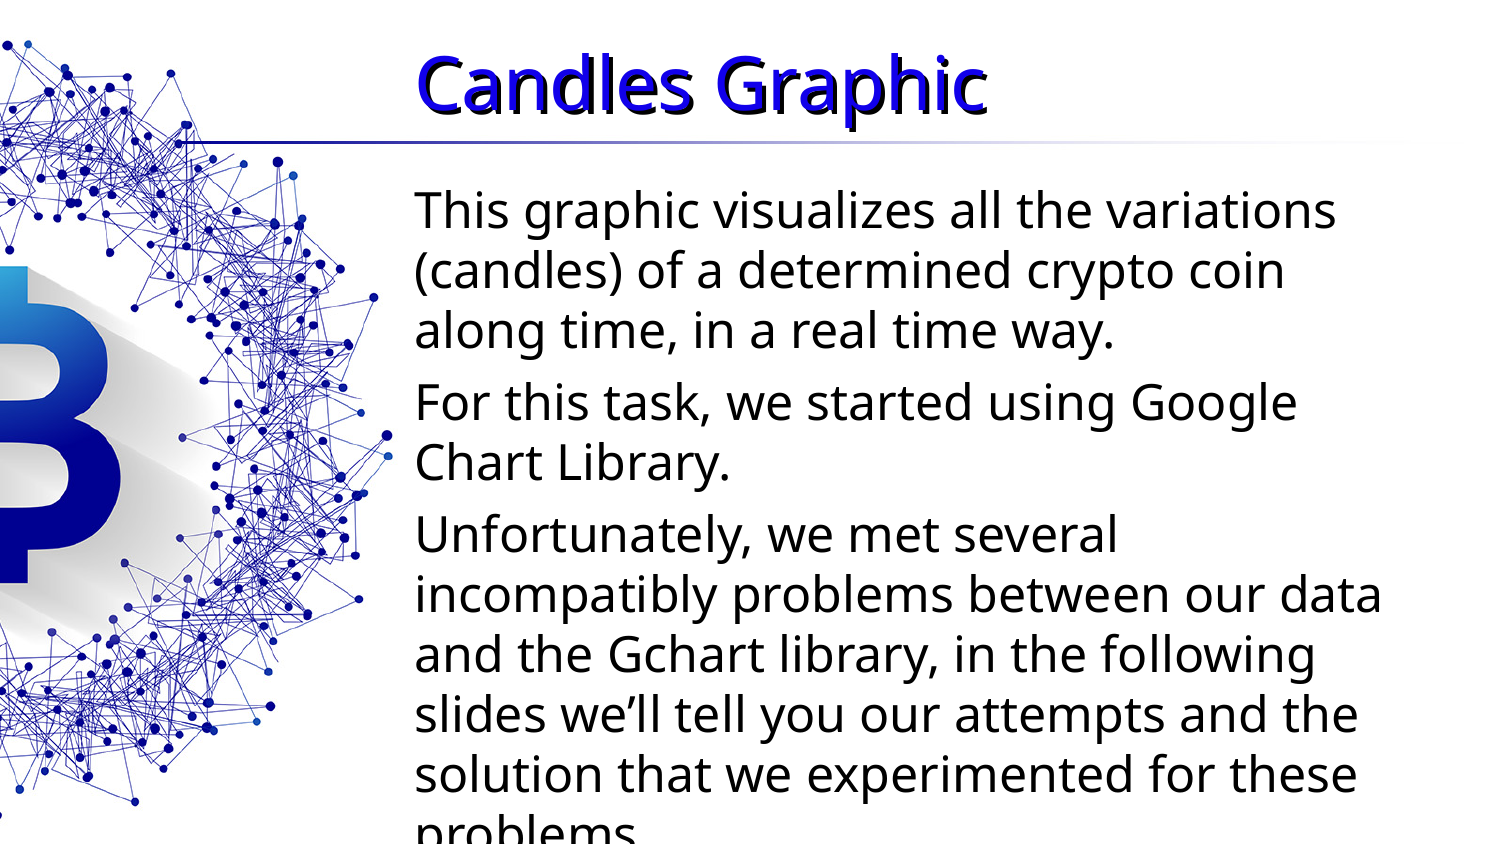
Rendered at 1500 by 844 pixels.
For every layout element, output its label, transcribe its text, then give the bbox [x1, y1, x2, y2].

picture [593, 828, 605, 844]
title Candles Graphic [399, 21, 1427, 141]
picture [576, 828, 588, 844]
list This graphic visualizes all the variations (candles) of a determined crypto coin along time, in a real time way. For this task, we started using Google Chart Library. Unfortunately, we met several incompatibly problems between our data and the Gchart library, in the following slides we’ll tell you our attempts and the solution that we experimented for these problems. [399, 171, 1427, 748]
picture [471, 828, 487, 844]
picture [545, 828, 559, 836]
picture [504, 828, 518, 844]
picture [0, 0, 1500, 844]
picture [423, 828, 437, 844]
